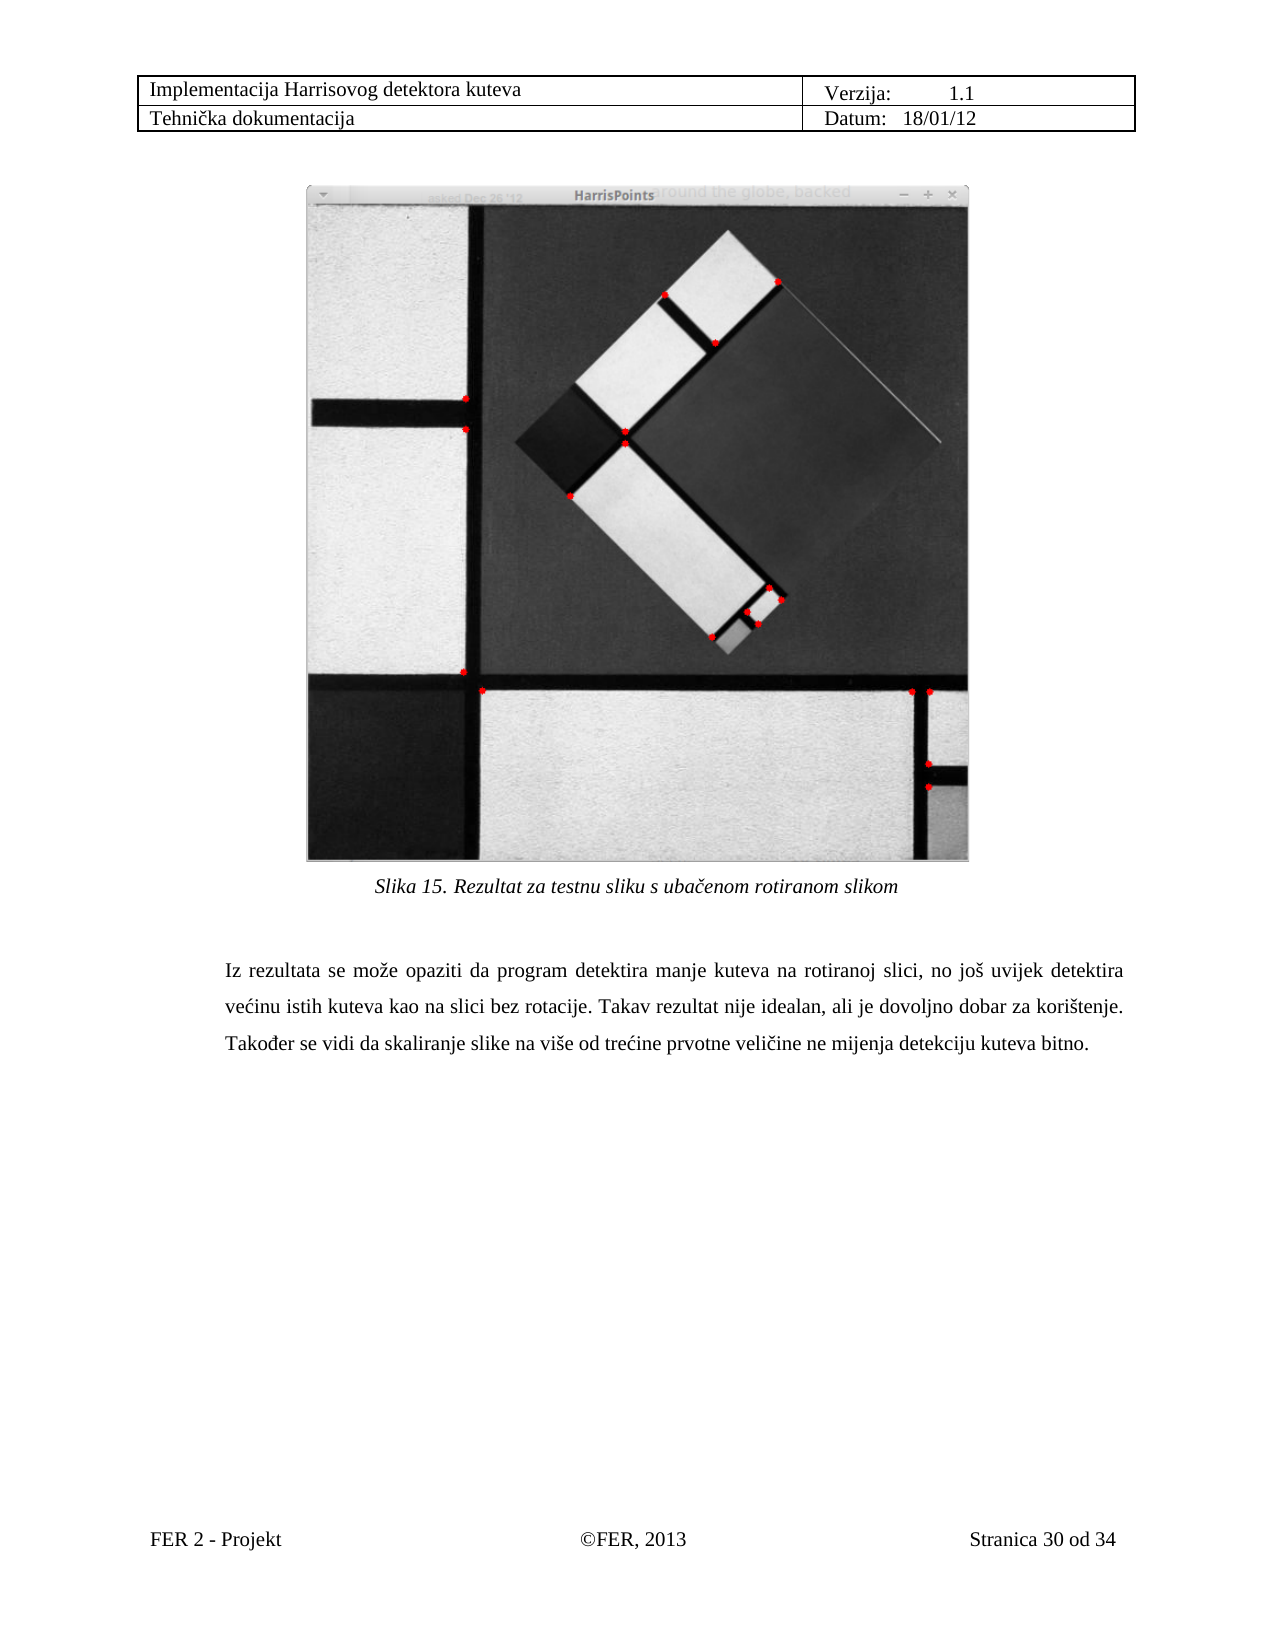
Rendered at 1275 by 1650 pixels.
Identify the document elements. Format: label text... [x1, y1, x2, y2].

text Slika 15. Rezultat za testnu sliku s ubačenom rotiranom slikom [306, 862, 969, 898]
text Iz rezultata se može opaziti da program detektira manje kuteva na rotiranoj slici, no još uvijek detektira većinu istih kuteva kao na slici bez rotacije. Takav rezultat nije idealan, ali je dovoljno dobar za korištenje. Također se vidi da skaliranje slike na više od trećine prvotne veličine ne mijenja detekciju kuteva bitno. [225, 958, 1125, 1054]
picture [306, 185, 970, 862]
